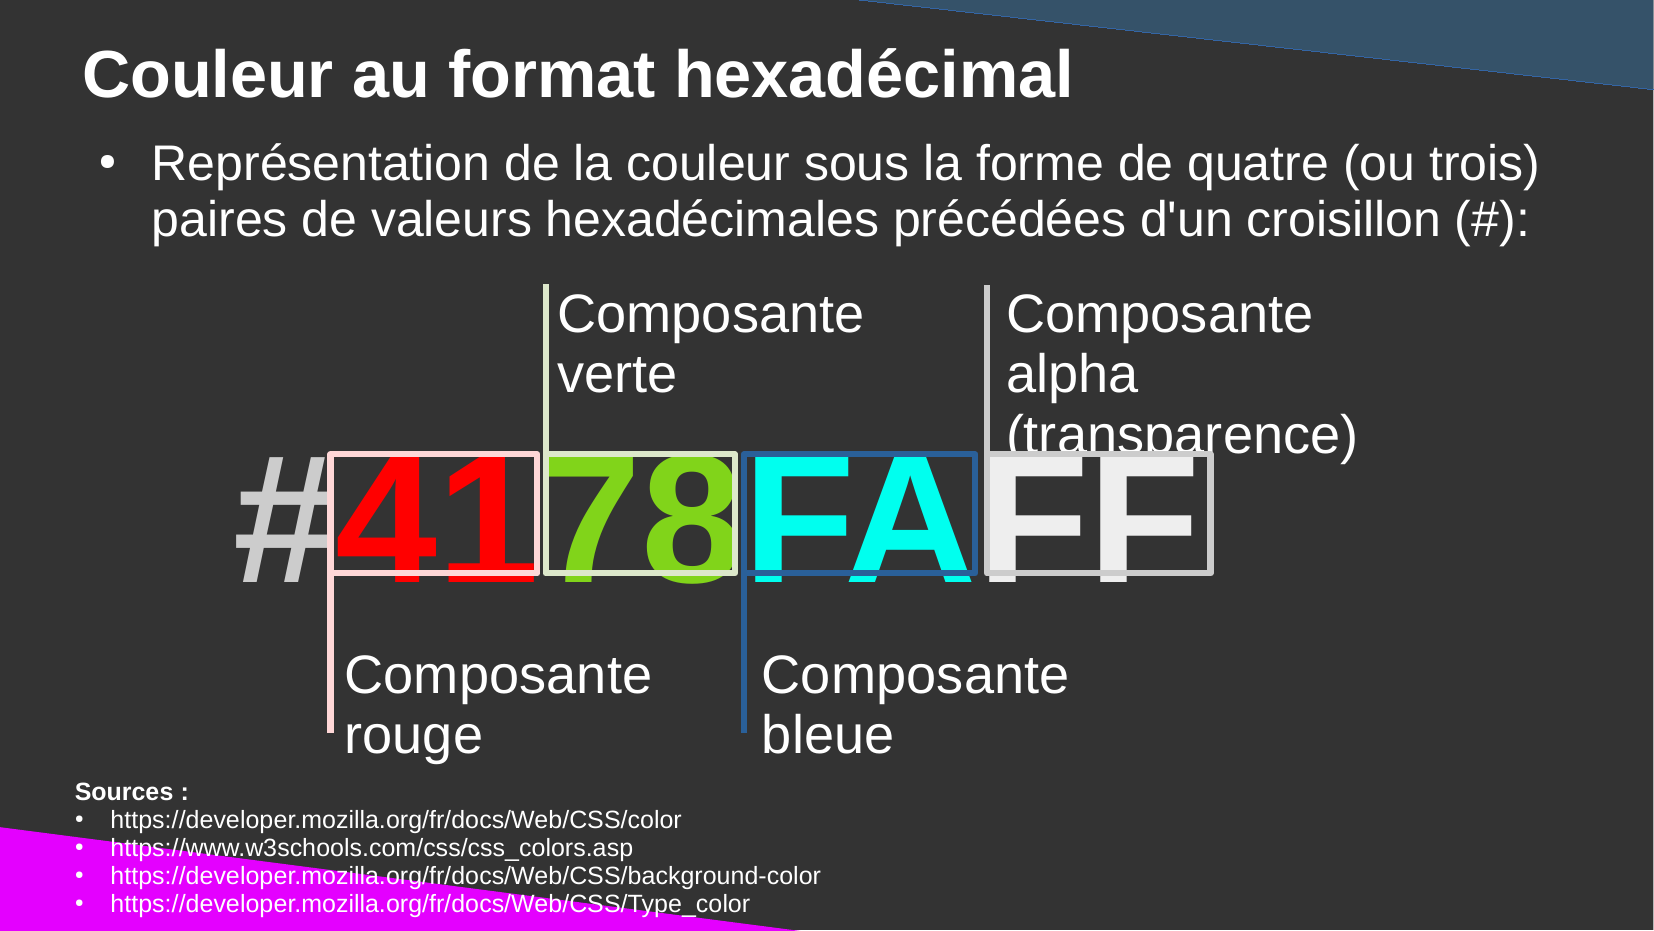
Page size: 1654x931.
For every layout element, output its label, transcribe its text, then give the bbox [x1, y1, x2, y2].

title Composante bleue [761, 644, 1073, 766]
text_box #4178FAFF [990, 457, 1207, 570]
title Composante alpha (transparence) [1006, 311, 1412, 466]
text_box #4178FAFF [747, 457, 972, 570]
text_box [0, 827, 801, 931]
text_box Sources : https://developer.mozilla.org/fr/docs/Web/CSS/color https://www.w3schools.com/css/css_colors.asp https://developer.mozilla.org/fr/docs/Web/CSS/background-color https://developer.mozilla.org/fr/docs/Web/CSS/Type_color [60, 770, 863, 926]
text_box #4178FAFF [549, 457, 732, 570]
list Représentation de la couleur sous la forme de quatre (ou trois) paires de valeurs hexadécimales précédées d'un croisillon (#): [80, 135, 1605, 311]
text_box #4178FAFF [334, 457, 534, 570]
title Composante verte [557, 283, 869, 405]
text_box #4178FAFF [218, 408, 1235, 629]
text_box [859, 0, 1654, 90]
title Composante rouge [344, 644, 656, 766]
title Couleur au format hexadécimal [82, 37, 1571, 122]
